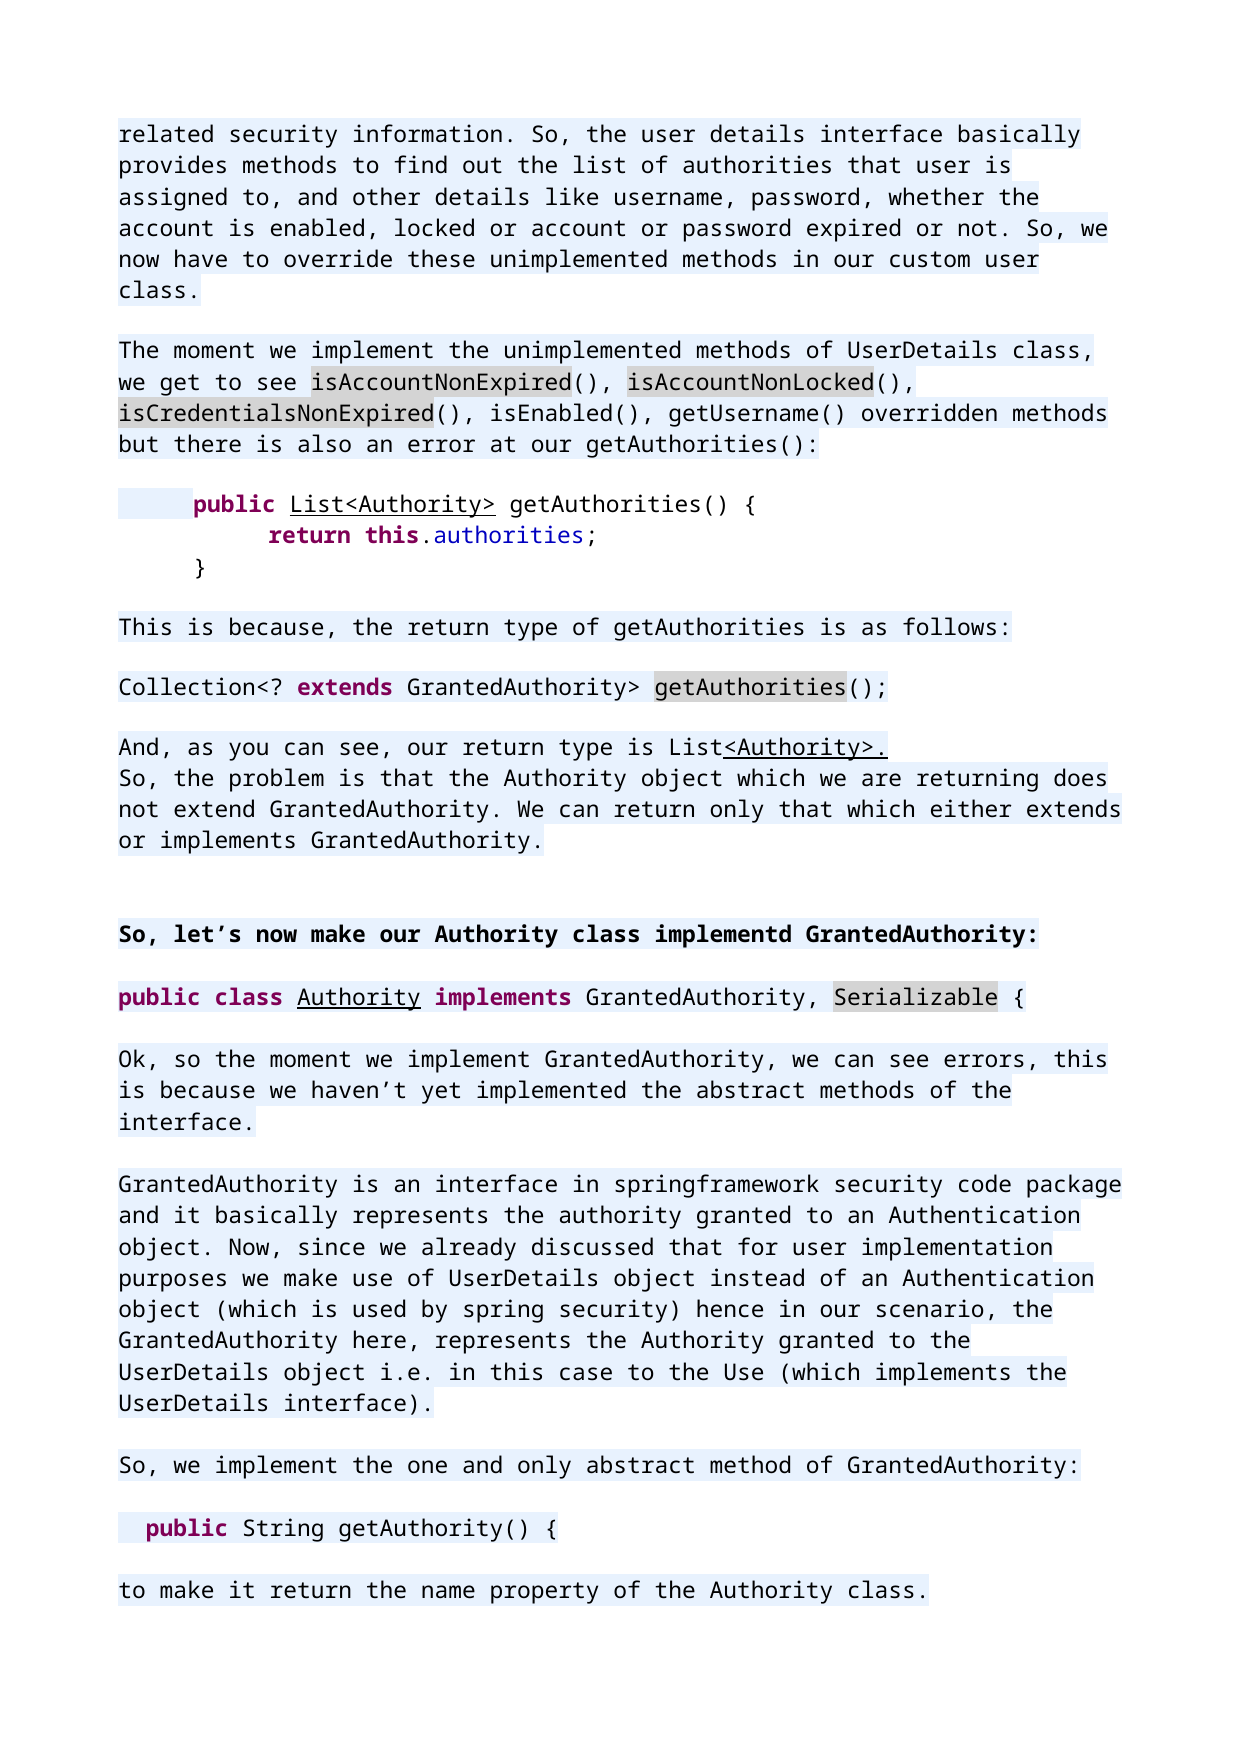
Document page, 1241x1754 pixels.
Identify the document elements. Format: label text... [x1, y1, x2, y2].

text Ok, so the moment we implement GrantedAuthority, we can see errors, this is because we haven’t yet implemented the abstract methods of the interface. [118, 1043, 1122, 1137]
text } [118, 551, 1122, 582]
text public List<Authority> getAuthorities() { [118, 488, 1122, 519]
text return this.authorities; [118, 519, 1122, 551]
text So, let’s now make our Authority class implementd GrantedAuthority: [118, 918, 1122, 949]
text public class Authority implements GrantedAuthority, Serializable { [118, 981, 1122, 1012]
text Collection<? extends GrantedAuthority> getAuthorities(); [118, 671, 1122, 702]
text GrantedAuthority is an interface in springframework security code package and it basically represents the authority granted to an Authentication object. Now, since we already discussed that for user implementation purposes we make use of UserDetails object instead of an Authentication object (which is used by spring security) hence in our scenario, the GrantedAuthority here, represents the Authority granted to the UserDetails object i.e. in this case to the Use (which implements the UserDetails interface). [118, 1168, 1122, 1418]
text And, as you can see, our return type is List<Authority>. [118, 731, 1122, 762]
text This is because, the return type of getAuthorities is as follows: [118, 611, 1122, 642]
text related security information. So, the user details interface basically provides methods to find out the list of authorities that user is assigned to, and other details like username, password, whether the account is enabled, locked or account or password expired or not. So, we now have to override these unimplemented methods in our custom user class. [118, 118, 1122, 306]
text The moment we implement the unimplemented methods of UserDetails class, we get to see isAccountNonExpired(), isAccountNonLocked(), isCredentialsNonExpired(), isEnabled(), getUsername() overridden methods but there is also an error at our getAuthorities(): [118, 334, 1122, 459]
text So, the problem is that the Authority object which we are returning does not extend GrantedAuthority. We can return only that which either extends or implements GrantedAuthority. [118, 762, 1122, 856]
text public String getAuthority() { [118, 1512, 1122, 1543]
text So, we implement the one and only abstract method of GrantedAuthority: [118, 1449, 1122, 1481]
text to make it return the name property of the Authority class. [118, 1574, 1122, 1606]
